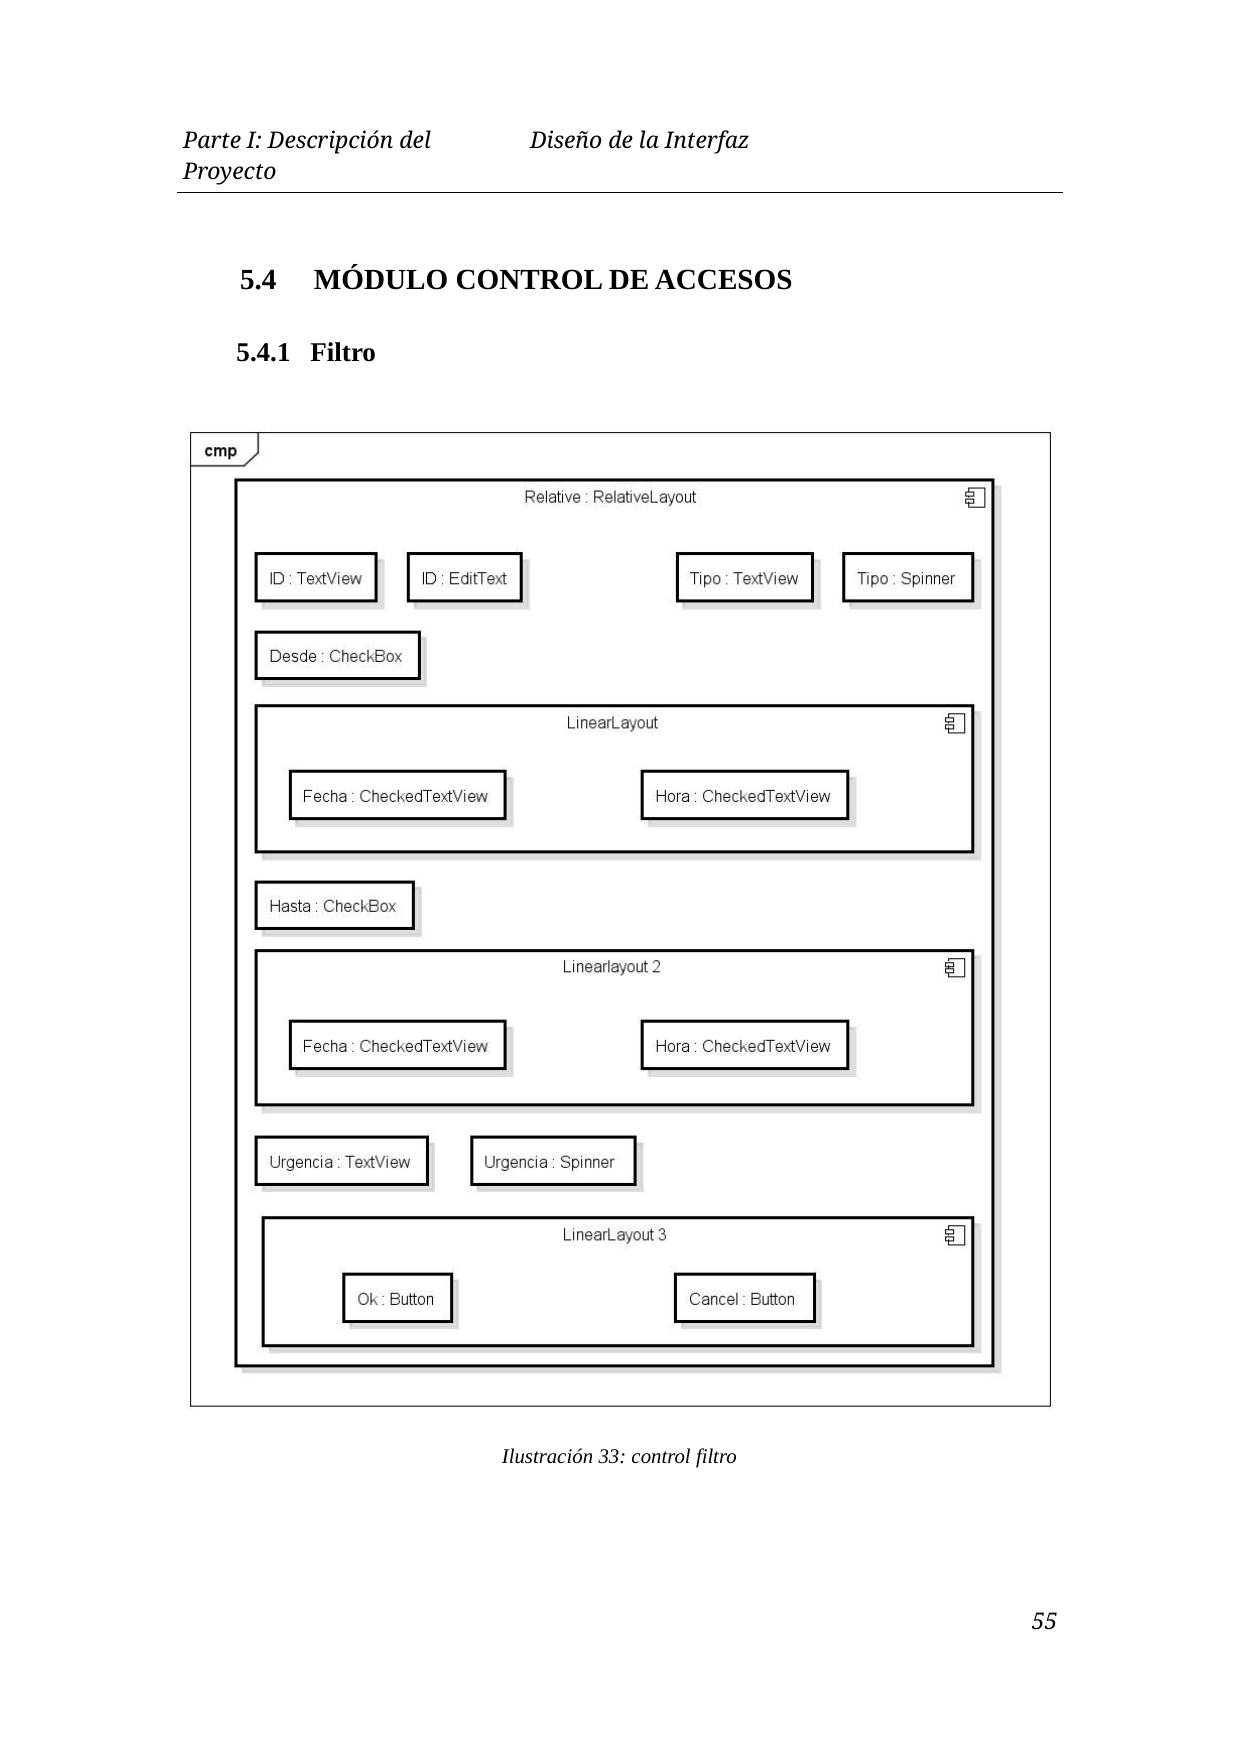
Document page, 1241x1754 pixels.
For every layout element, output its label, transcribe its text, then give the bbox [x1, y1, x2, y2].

subtitle Filtro [236, 336, 1004, 367]
text Ilustración 33: control filtro [177, 1445, 1063, 1468]
picture [177, 419, 1064, 1445]
subtitle Módulo control de accesos [240, 262, 1063, 296]
